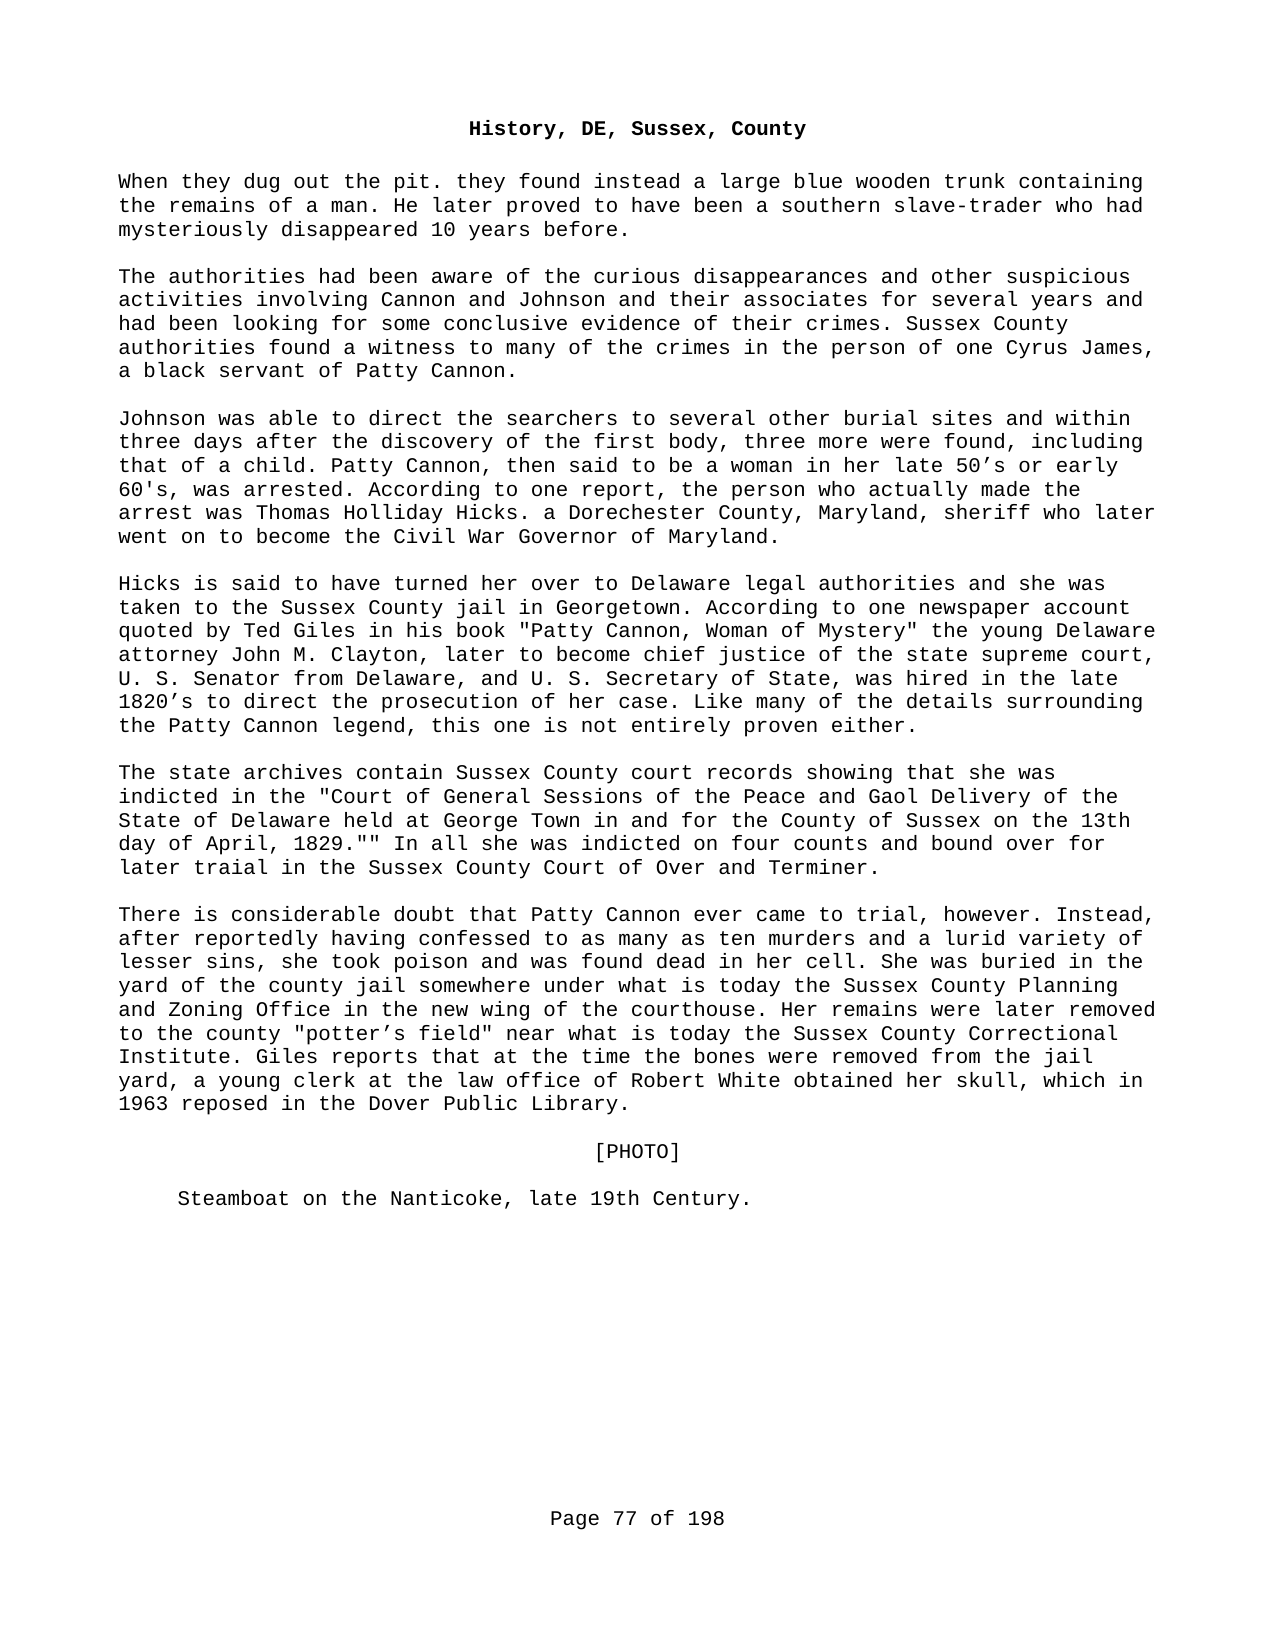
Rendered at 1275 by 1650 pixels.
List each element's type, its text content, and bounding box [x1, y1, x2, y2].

text When they dug out the pit. they found instead a large blue wooden trunk containing the remains of a man. He later proved to have been a southern slave-trader who had mysteriously disappeared 10 years before. [118, 171, 1157, 242]
text [PHOTO] [177, 1141, 1098, 1164]
text Johnson was able to direct the searchers to several other burial sites and within three days after the discovery of the first body, three more were found, including that of a child. Patty Cannon, then said to be a woman in her late 50’s or early 60's, was arrested. According to one report, the person who actually made the arrest was Thomas Holliday Hicks. a Dorechester County, Maryland, sheriff who later went on to become the Civil War Governor of Maryland. [118, 408, 1157, 549]
text The state archives contain Sussex County court records showing that she was indicted in the "Court of General Sessions of the Peace and Gaol Delivery of the State of Delaware held at George Town in and for the County of Sussex on the 13th day of April, 1829."" In all she was indicted on four counts and bound over for later traial in the Sussex County Court of Over and Terminer. [118, 762, 1157, 881]
text Hicks is said to have turned her over to Delaware legal authorities and she was taken to the Sussex County jail in Georgetown. According to one newspaper account quoted by Ted Giles in his book "Patty Cannon, Woman of Mystery" the young Delaware attorney John M. Clayton, later to become chief justice of the state supreme court, U. S. Senator from Delaware, and U. S. Secretary of State, was hired in the late 1820’s to direct the prosecution of her case. Like many of the details surrounding the Patty Cannon legend, this one is not entirely proven either. [118, 573, 1157, 739]
text There is considerable doubt that Patty Cannon ever came to trial, however. Instead, after reportedly having confessed to as many as ten murders and a lurid variety of lesser sins, she took poison and was found dead in her cell. She was buried in the yard of the county jail somewhere under what is today the Sussex County Planning and Zoning Office in the new wing of the courthouse. Her remains were later removed to the county "potter’s field" near what is today the Sussex County Correctional Institute. Giles reports that at the time the bones were removed from the jail yard, a young clerk at the law office of Robert White obtained her skull, which in 1963 reposed in the Dover Public Library. [118, 904, 1157, 1117]
text Steamboat on the Nanticoke, late 19th Century. [177, 1188, 1098, 1212]
text The authorities had been aware of the curious disappearances and other suspicious activities involving Cannon and Johnson and their associates for several years and had been looking for some conclusive evidence of their crimes. Sussex County authorities found a witness to many of the crimes in the person of one Cyrus James, a black servant of Patty Cannon. [118, 266, 1157, 384]
